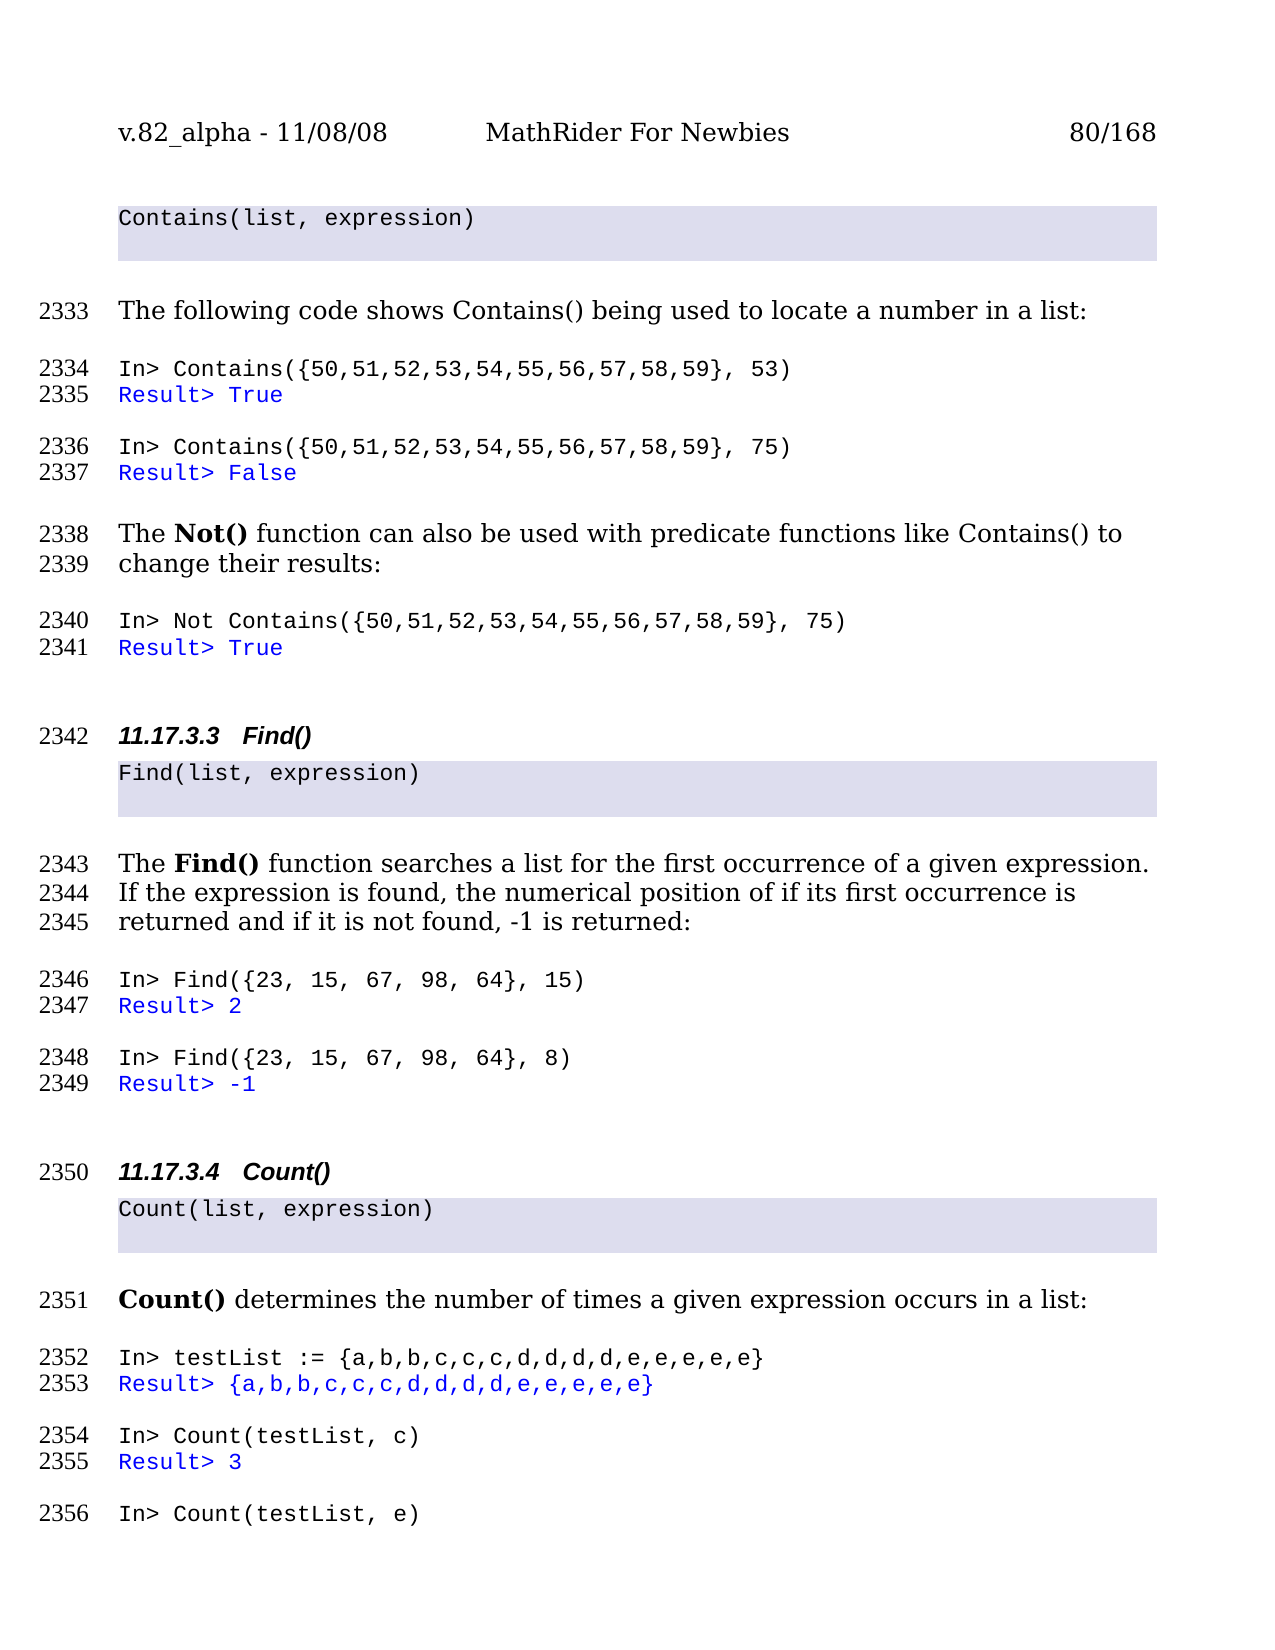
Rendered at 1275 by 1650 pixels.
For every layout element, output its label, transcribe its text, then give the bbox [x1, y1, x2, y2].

table_header Contains(list, expression) [118, 206, 1157, 261]
text In> Contains({50,51,52,53,54,55,56,57,58,59}, 75) [118, 436, 1157, 461]
text In> Not Contains({50,51,52,53,54,55,56,57,58,59}, 75) [118, 610, 1157, 636]
text Result> True [118, 636, 1157, 662]
text In> Find({23, 15, 67, 98, 64}, 8) [118, 1046, 1157, 1072]
text Result> False [118, 461, 1157, 487]
text Result> 2 [118, 994, 1157, 1020]
text Result> 3 [118, 1450, 1157, 1476]
subtitle Count() [118, 1157, 1157, 1186]
subtitle Find() [118, 721, 1157, 749]
text Result> True [118, 384, 1157, 409]
text In> Find({23, 15, 67, 98, 64}, 15) [118, 968, 1157, 994]
text In> testList := {a,b,b,c,c,c,d,d,d,d,e,e,e,e,e} [118, 1346, 1157, 1372]
text The Not() function can also be used with predicate functions like Contains() to change their results: [118, 519, 1157, 578]
text Count() determines the number of times a given expression occurs in a list: [118, 1285, 1157, 1314]
text In> Count(testList, c) [118, 1424, 1157, 1450]
text The following code shows Contains() being used to locate a number in a list: [118, 297, 1157, 326]
text Result> {a,b,b,c,c,c,d,d,d,d,e,e,e,e,e} [118, 1372, 1157, 1398]
text Result> -1 [118, 1072, 1157, 1098]
table_header Count(list, expression) [118, 1198, 1157, 1253]
text The Find() function searches a list for the first occurrence of a given expression. If the expression is found, the numerical position of if its first occurrence is returned and if it is not found, -1 is returned: [118, 849, 1157, 936]
table_header Find(list, expression) [118, 761, 1157, 817]
text In> Contains({50,51,52,53,54,55,56,57,58,59}, 53) [118, 358, 1157, 384]
text In> Count(testList, e) [118, 1502, 1157, 1528]
